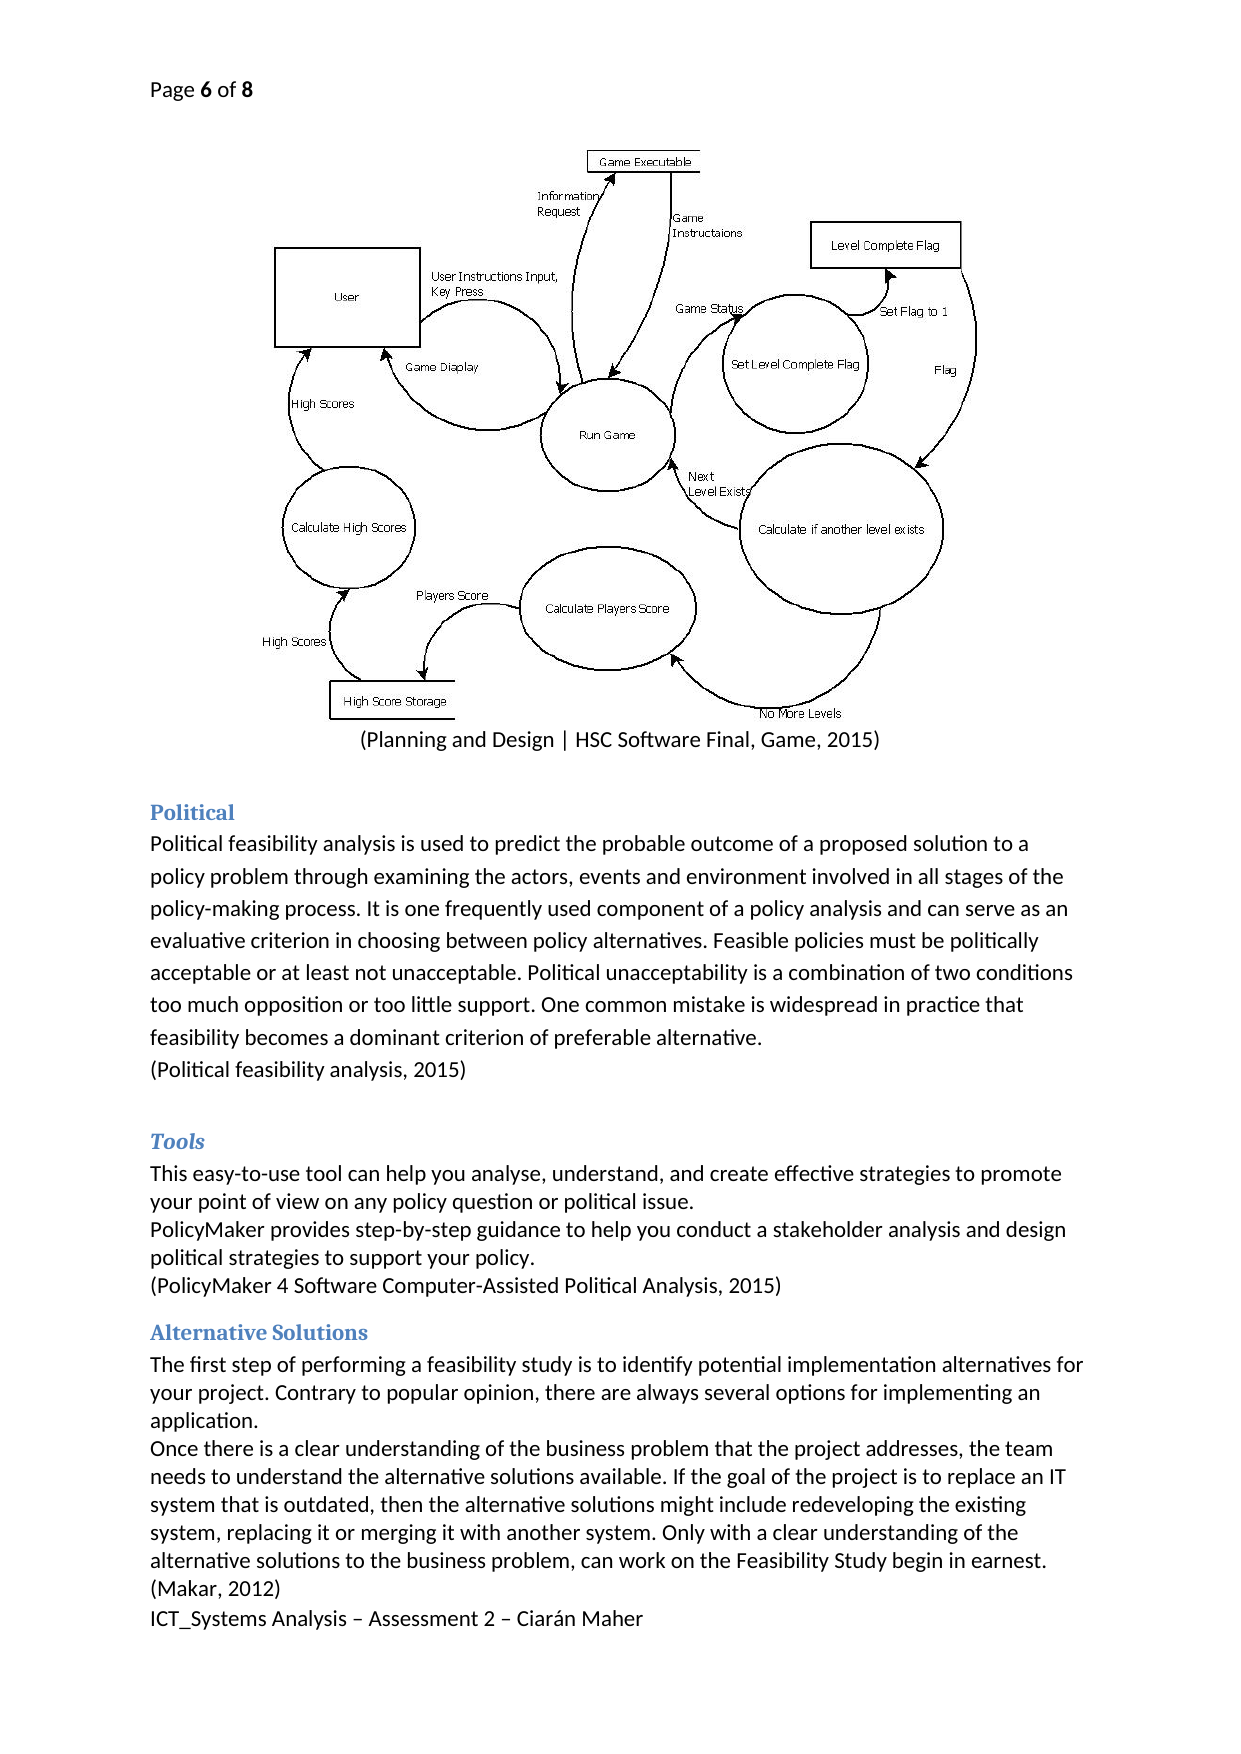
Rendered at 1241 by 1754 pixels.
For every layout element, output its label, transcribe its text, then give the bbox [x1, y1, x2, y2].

text The first step of performing a feasibility study is to identify potential implementation alternatives for your project. Contrary to popular opinion, there are always several options for implementing an application. [150, 1350, 1090, 1434]
text (Planning and Design | HSC Software Final, Game, 2015) [150, 150, 1090, 753]
subtitle Tools [150, 1129, 1090, 1155]
text Once there is a clear understanding of the business problem that the project addresses, the team needs to understand the alternative solutions available. If the goal of the project is to replace an IT system that is outdated, then the alternative solutions might include redeveloping the existing system, replacing it or merging it with another system. Only with a clear understanding of the alternative solutions to the business problem, can work on the Feasibility Study begin in earnest. (Makar, 2012) [150, 1434, 1090, 1602]
subtitle Political [150, 799, 1090, 826]
text This easy-to-use tool can help you analyse, understand, and create effective strategies to promote your point of view on any policy question or political issue. [150, 1159, 1090, 1215]
text PolicyMaker provides step-by-step guidance to help you conduct a stakeholder analysis and design political strategies to support your policy. (PolicyMaker 4 Software Computer-Assisted Political Analysis, 2015) [150, 1215, 1090, 1299]
subtitle Alternative Solutions [150, 1320, 1090, 1346]
text Political feasibility analysis is used to predict the probable outcome of a proposed solution to a policy problem through examining the actors, events and environment involved in all stages of the policy-making process. It is one frequently used component of a policy analysis and can serve as an evaluative criterion in choosing between policy alternatives. Feasible policies must be politically acceptable or at least not unacceptable. Political unacceptability is a combination of two conditions too much opposition or too little support. One common mistake is widespread in practice that feasibility becomes a dominant criterion of preferable alternative. (Political feasibility analysis, 2015) [150, 829, 1090, 1083]
